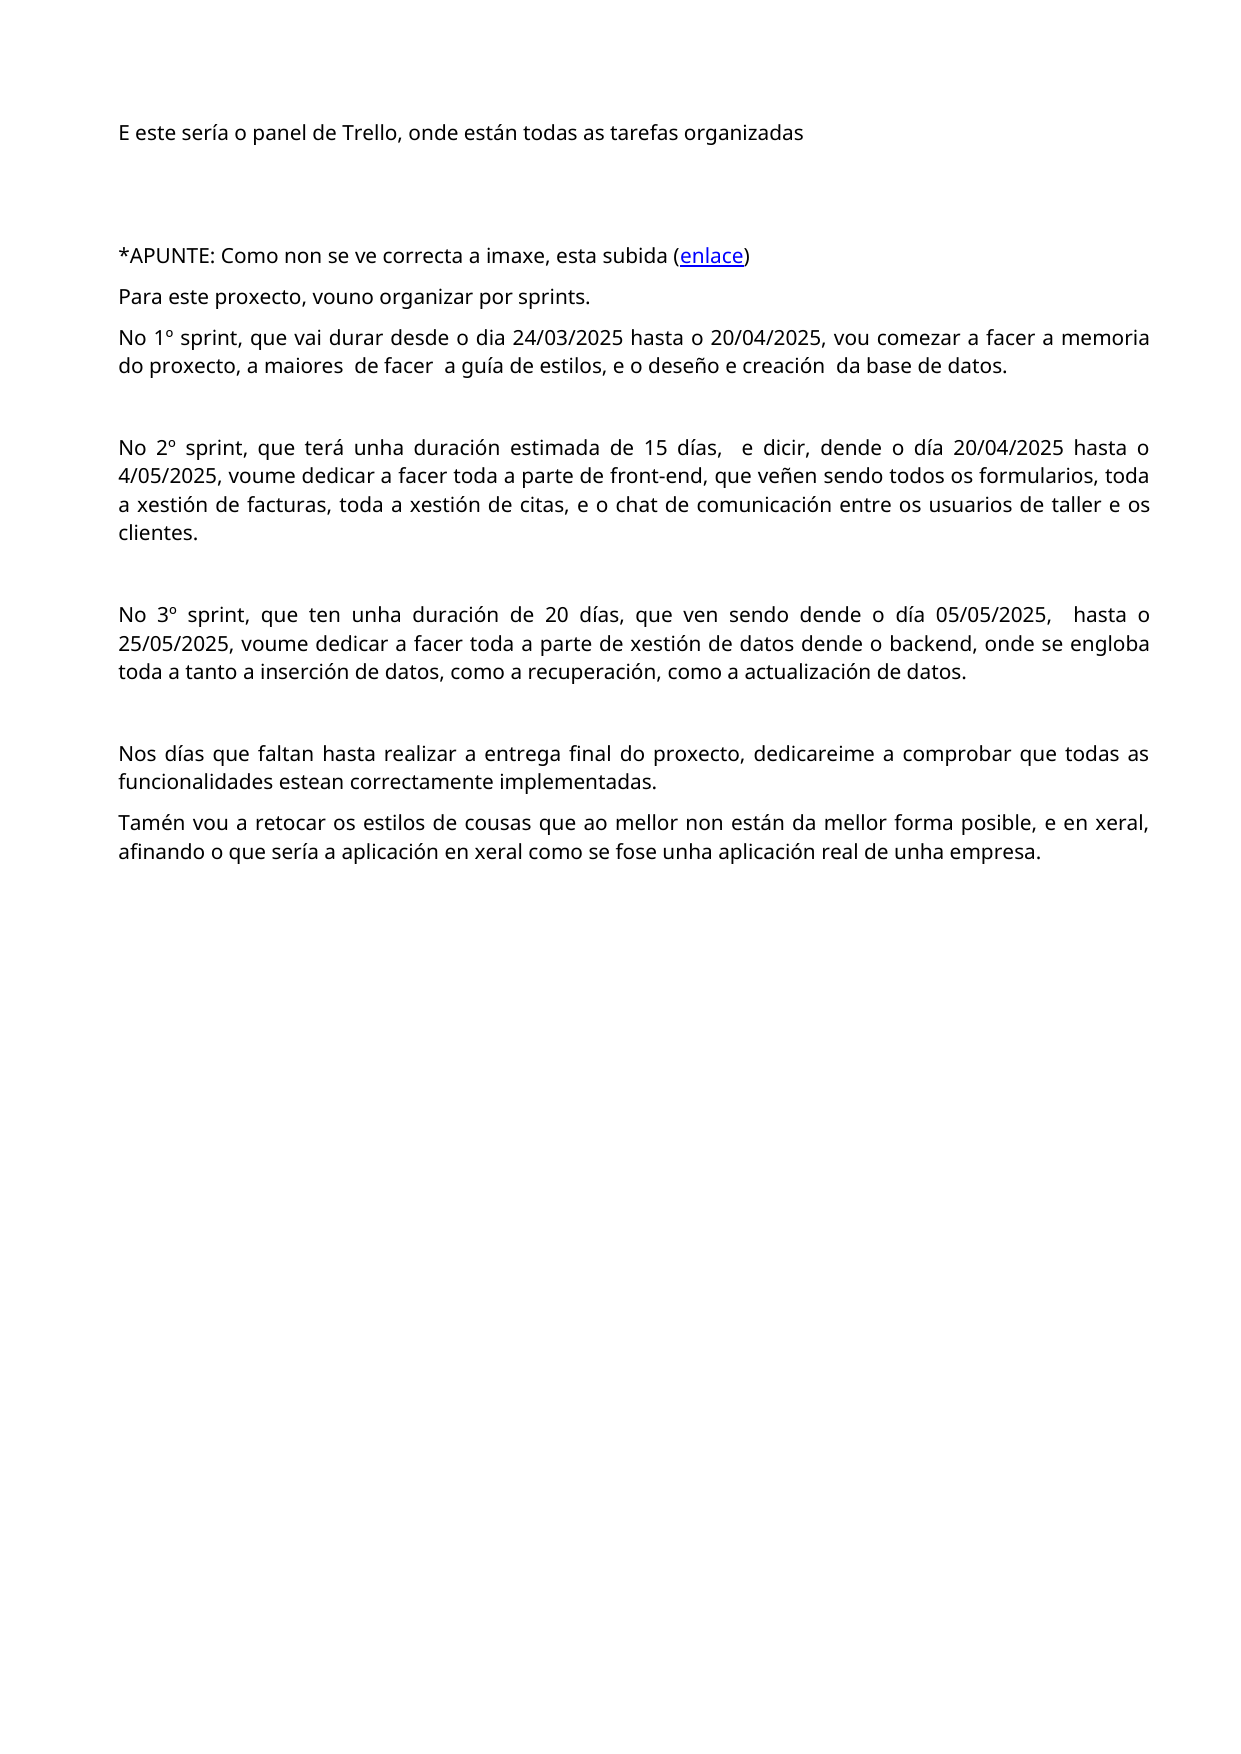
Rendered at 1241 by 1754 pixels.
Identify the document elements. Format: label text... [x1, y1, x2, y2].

text E este sería o panel de Trello, onde están todas as tarefas organizadas [118, 118, 1152, 147]
text No 2º sprint, que terá unha duración estimada de 15 días, e dicir, dende o día 20/04/2025 hasta o 4/05/2025, voume dedicar a facer toda a parte de front-end, que veñen sendo todos os formularios, toda a xestión de facturas, toda a xestión de citas, e o chat de comunicación entre os usuarios de taller e os clientes. [118, 433, 1152, 547]
text Nos días que faltan hasta realizar a entrega final do proxecto, dedicareime a comprobar que todas as funcionalidades estean correctamente implementadas. [118, 739, 1152, 796]
text Tamén vou a retocar os estilos de cousas que ao mellor non están da mellor forma posible, e en xeral, afinando o que sería a aplicación en xeral como se fose unha aplicación real de unha empresa. [118, 808, 1152, 865]
text Para este proxecto, vouno organizar por sprints. [118, 282, 1152, 310]
text *APUNTE: Como non se ve correcta a imaxe, esta subida (enlace) [118, 241, 1152, 269]
text No 1º sprint, que vai durar desde o dia 24/03/2025 hasta o 20/04/2025, vou comezar a facer a memoria do proxecto, a maiores de facer a guía de estilos, e o deseño e creación da base de datos. [118, 323, 1152, 380]
text No 3º sprint, que ten unha duración de 20 días, que ven sendo dende o día 05/05/2025, hasta o 25/05/2025, voume dedicar a facer toda a parte de xestión de datos dende o backend, onde se engloba toda a tanto a inserción de datos, como a recuperación, como a actualización de datos. [118, 600, 1152, 686]
